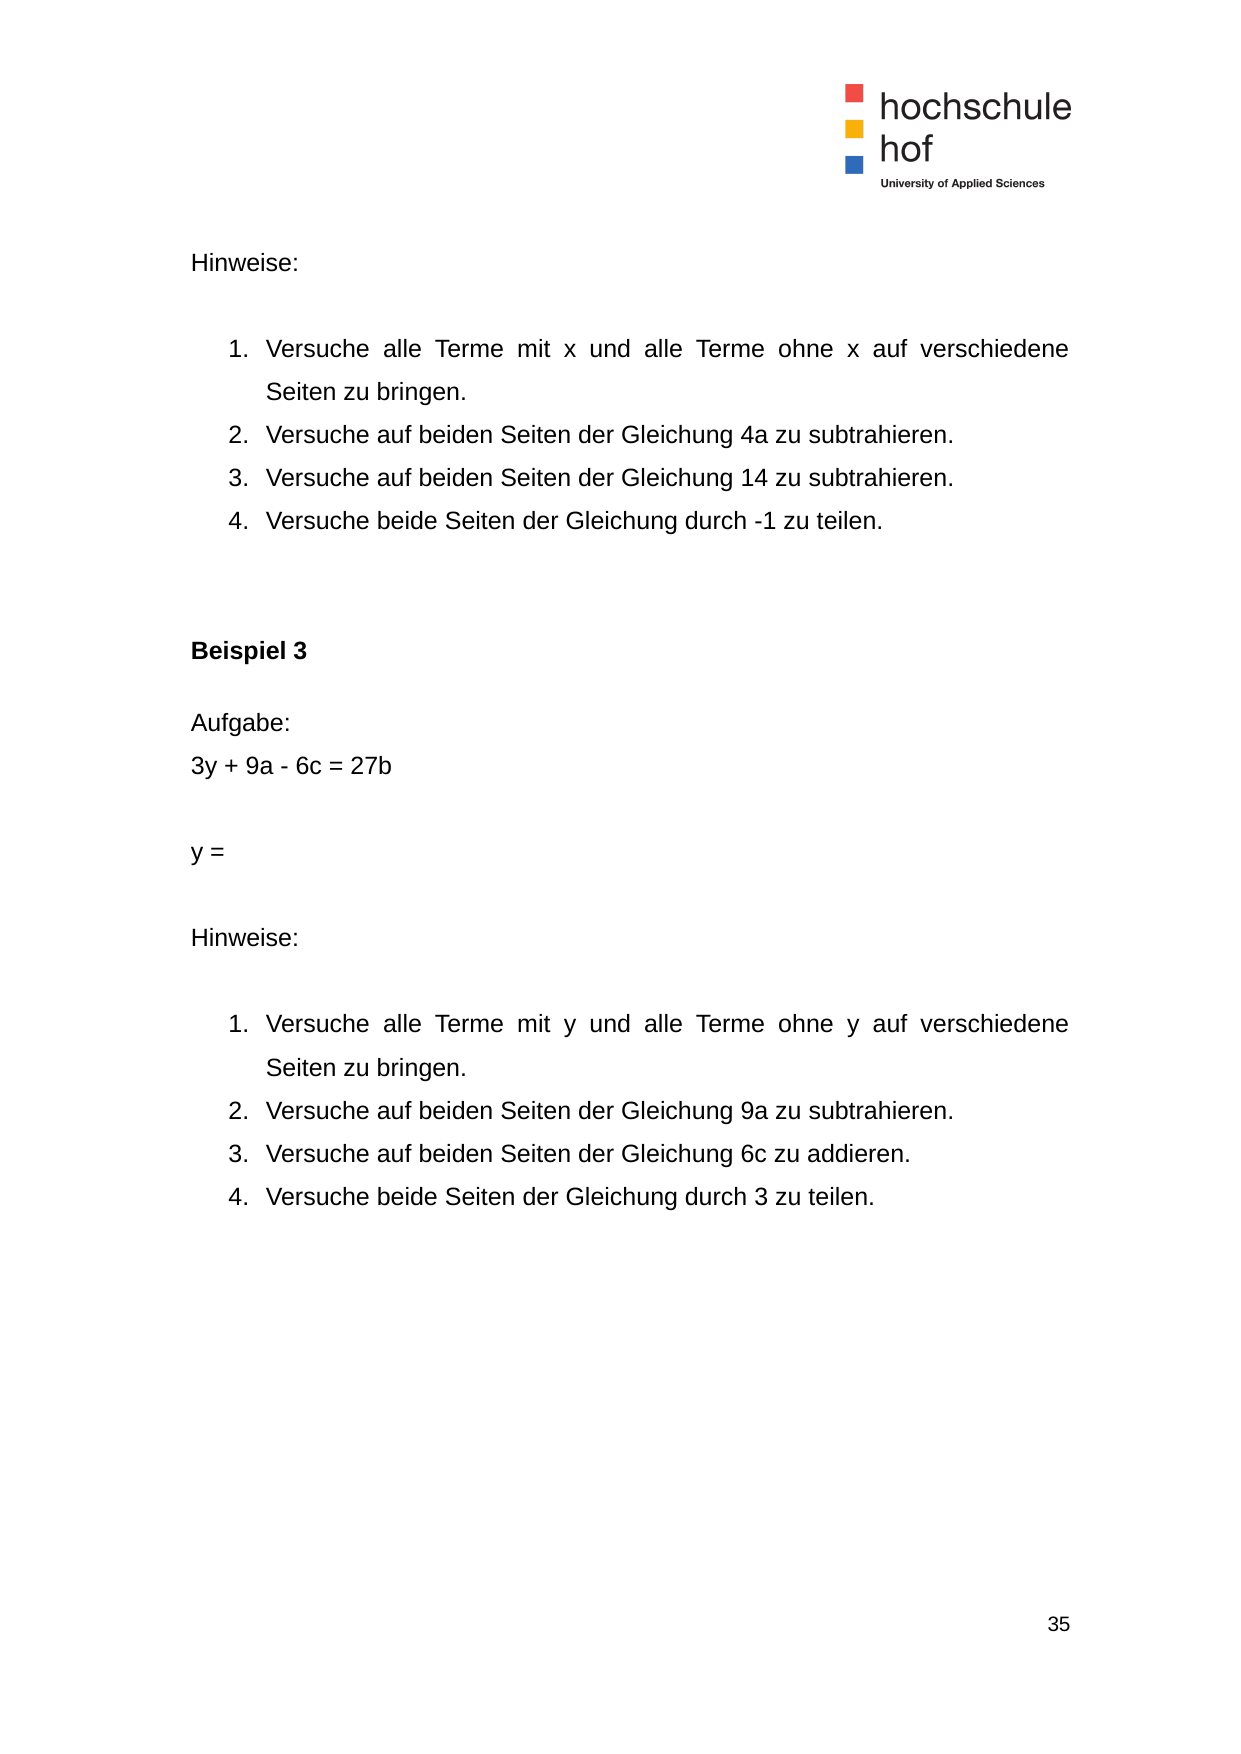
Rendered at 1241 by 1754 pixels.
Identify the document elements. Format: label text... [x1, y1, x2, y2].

text Beispiel 3 [191, 636, 1070, 664]
text Hinweise: [191, 247, 1070, 276]
list Versuche auf beiden Seiten der Gleichung 9a zu subtrahieren. [228, 1096, 1070, 1124]
list Versuche alle Terme mit y und alle Terme ohne y auf verschiedene Seiten zu bringen. [228, 1009, 1070, 1081]
text Hinweise: [191, 923, 1070, 952]
list Versuche auf beiden Seiten der Gleichung 6c zu addieren. [228, 1139, 1070, 1167]
list Versuche beide Seiten der Gleichung durch 3 zu teilen. [228, 1182, 1070, 1211]
text y = [191, 837, 1070, 866]
text Aufgabe: [191, 707, 1070, 736]
list Versuche auf beiden Seiten der Gleichung 4a zu subtrahieren. [228, 420, 1070, 449]
picture [845, 84, 1071, 189]
list Versuche beide Seiten der Gleichung durch -1 zu teilen. [228, 506, 1070, 535]
list Versuche auf beiden Seiten der Gleichung 14 zu subtrahieren. [228, 463, 1070, 492]
list Versuche alle Terme mit x und alle Terme ohne x auf verschiedene Seiten zu bringen. [228, 334, 1070, 406]
text 3y + 9a - 6c = 27b [191, 751, 1070, 779]
